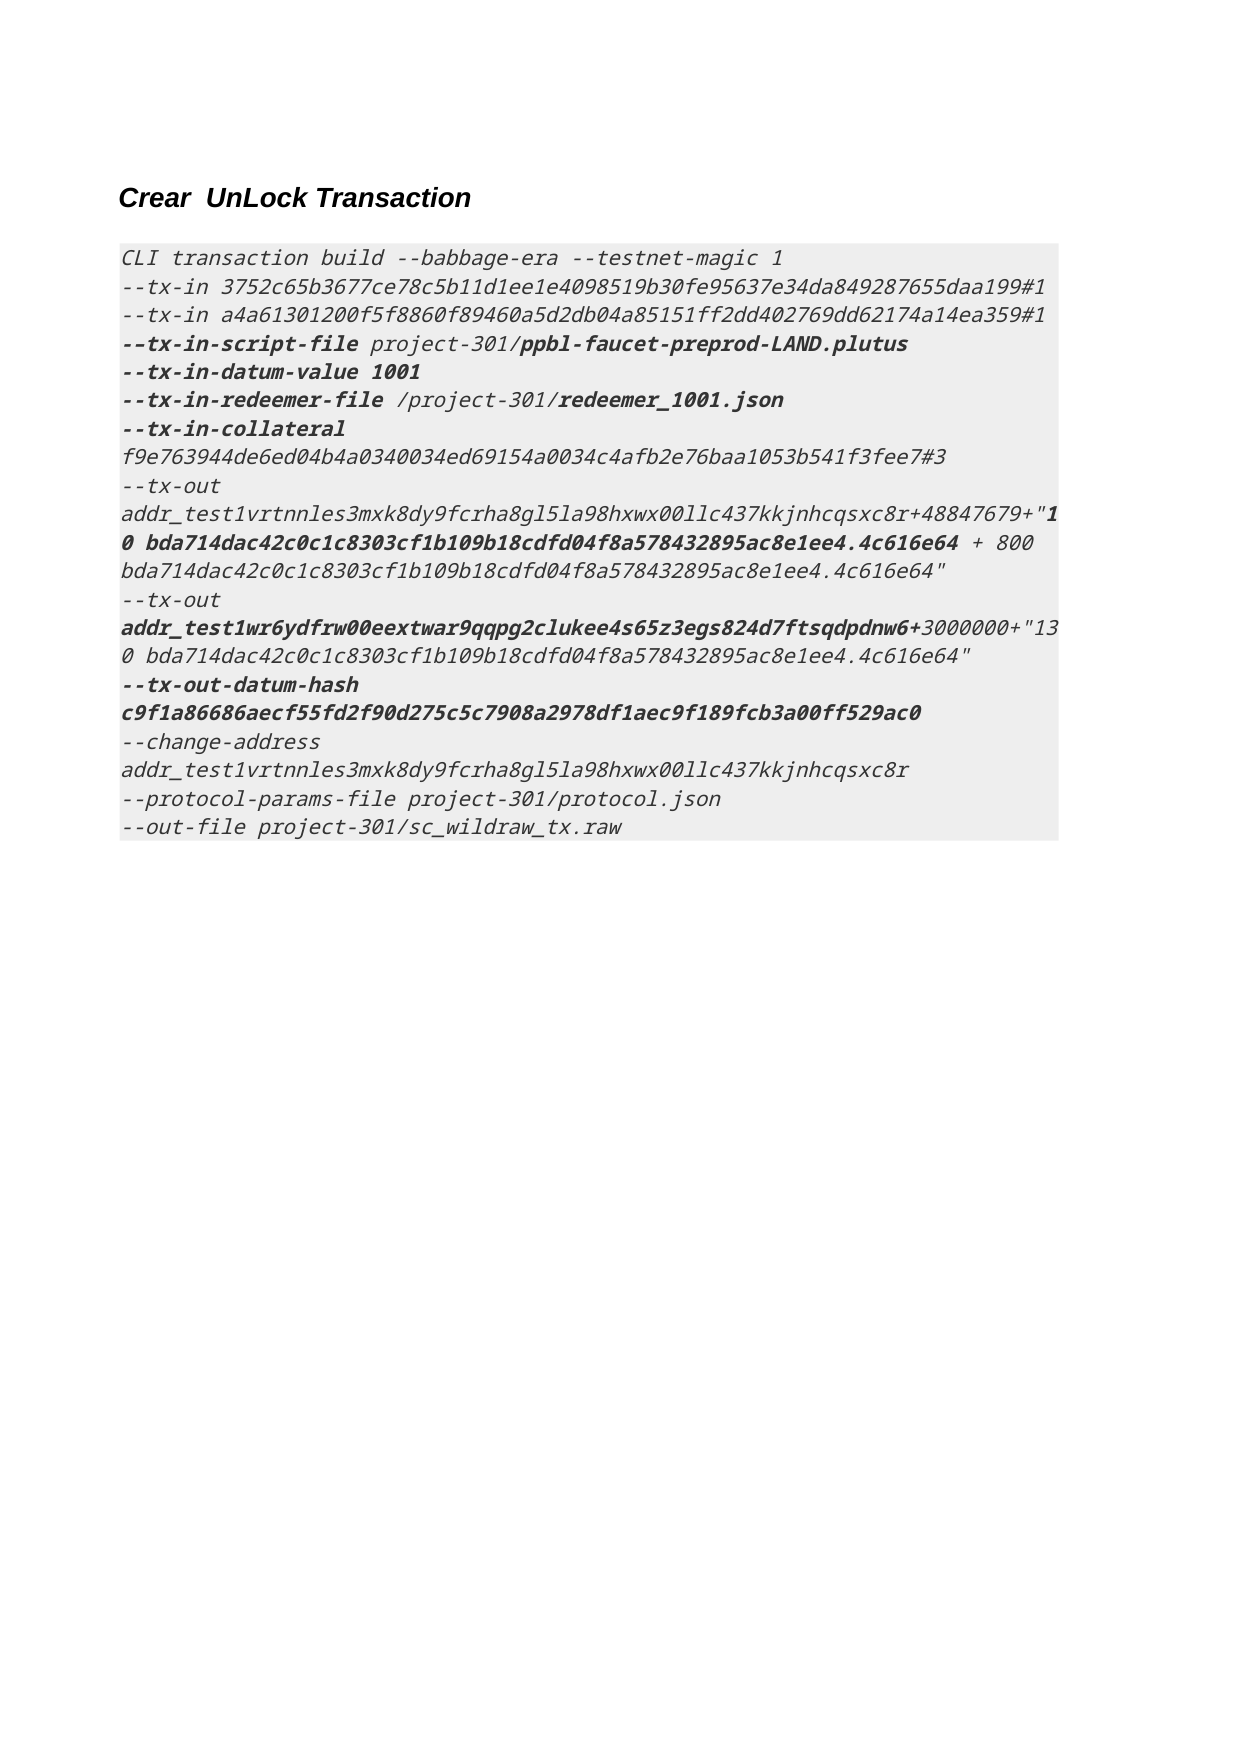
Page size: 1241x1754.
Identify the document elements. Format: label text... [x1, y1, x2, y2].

subtitle Crear UnLock Transaction [118, 182, 1122, 214]
